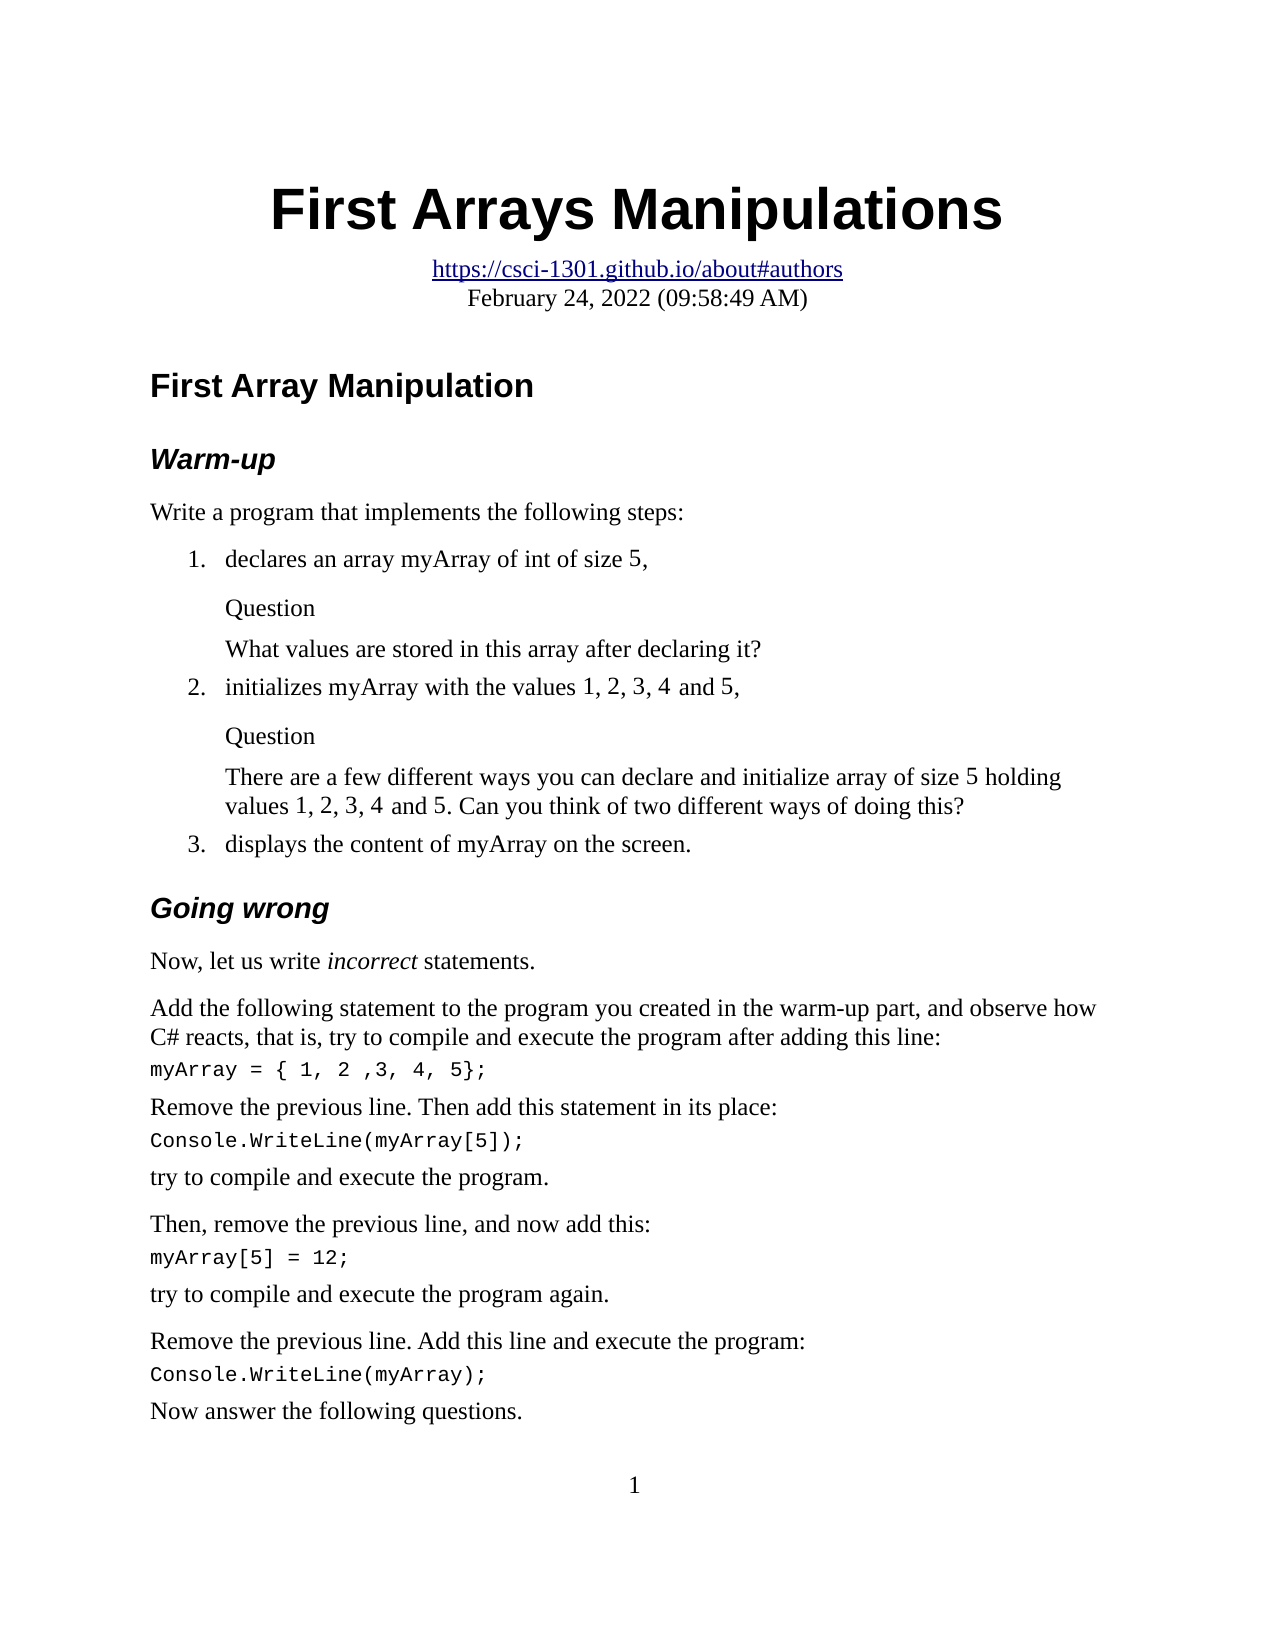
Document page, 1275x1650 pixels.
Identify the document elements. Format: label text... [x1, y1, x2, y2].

text Remove the previous line. Add this line and execute the program: [150, 1326, 1125, 1355]
title First Arrays Manipulations [150, 175, 1125, 242]
subtitle Going wrong [150, 891, 1125, 925]
text Console.WriteLine(myArray[5]); [150, 1130, 1125, 1153]
list declares an array myArray of int of size , [187, 544, 1125, 572]
text Console.WriteLine(myArray); [150, 1364, 1125, 1387]
text myArray[5] = 12; [150, 1247, 1125, 1270]
text try to compile and execute the program. [150, 1162, 1125, 1191]
text Remove the previous line. Then add this statement in its place: [150, 1092, 1125, 1121]
list initializes myArray with the values , , , and , [187, 672, 1125, 701]
text Add the following statement to the program you created in the warm-up part, and observe how C# reacts, that is, try to compile and execute the program after adding this line: [150, 993, 1125, 1051]
list Question [187, 721, 1125, 750]
subtitle First Array Manipulation [150, 366, 1125, 404]
list Question [187, 593, 1125, 622]
text Now, let us write incorrect statements. [150, 946, 1125, 975]
text myArray = { 1, 2 ,3, 4, 5}; [150, 1059, 1125, 1083]
text Now answer the following questions. [150, 1396, 1125, 1425]
text Then, remove the previous line, and now add this: [150, 1209, 1125, 1238]
text try to compile and execute the program again. [150, 1279, 1125, 1308]
text February 24, 2022 (09:58:49 AM) [150, 283, 1125, 312]
text Write a program that implements the following steps: [150, 497, 1125, 526]
text https://csci-1301.github.io/about#authors [150, 254, 1125, 283]
list displays the content of myArray on the screen. [187, 829, 1125, 857]
list There are a few different ways you can declare and initialize array of size holding values , , , and . Can you think of two different ways of doing this? [187, 762, 1125, 820]
list What values are stored in this array after declaring it? [187, 634, 1125, 663]
subtitle Warm-up [150, 442, 1125, 476]
